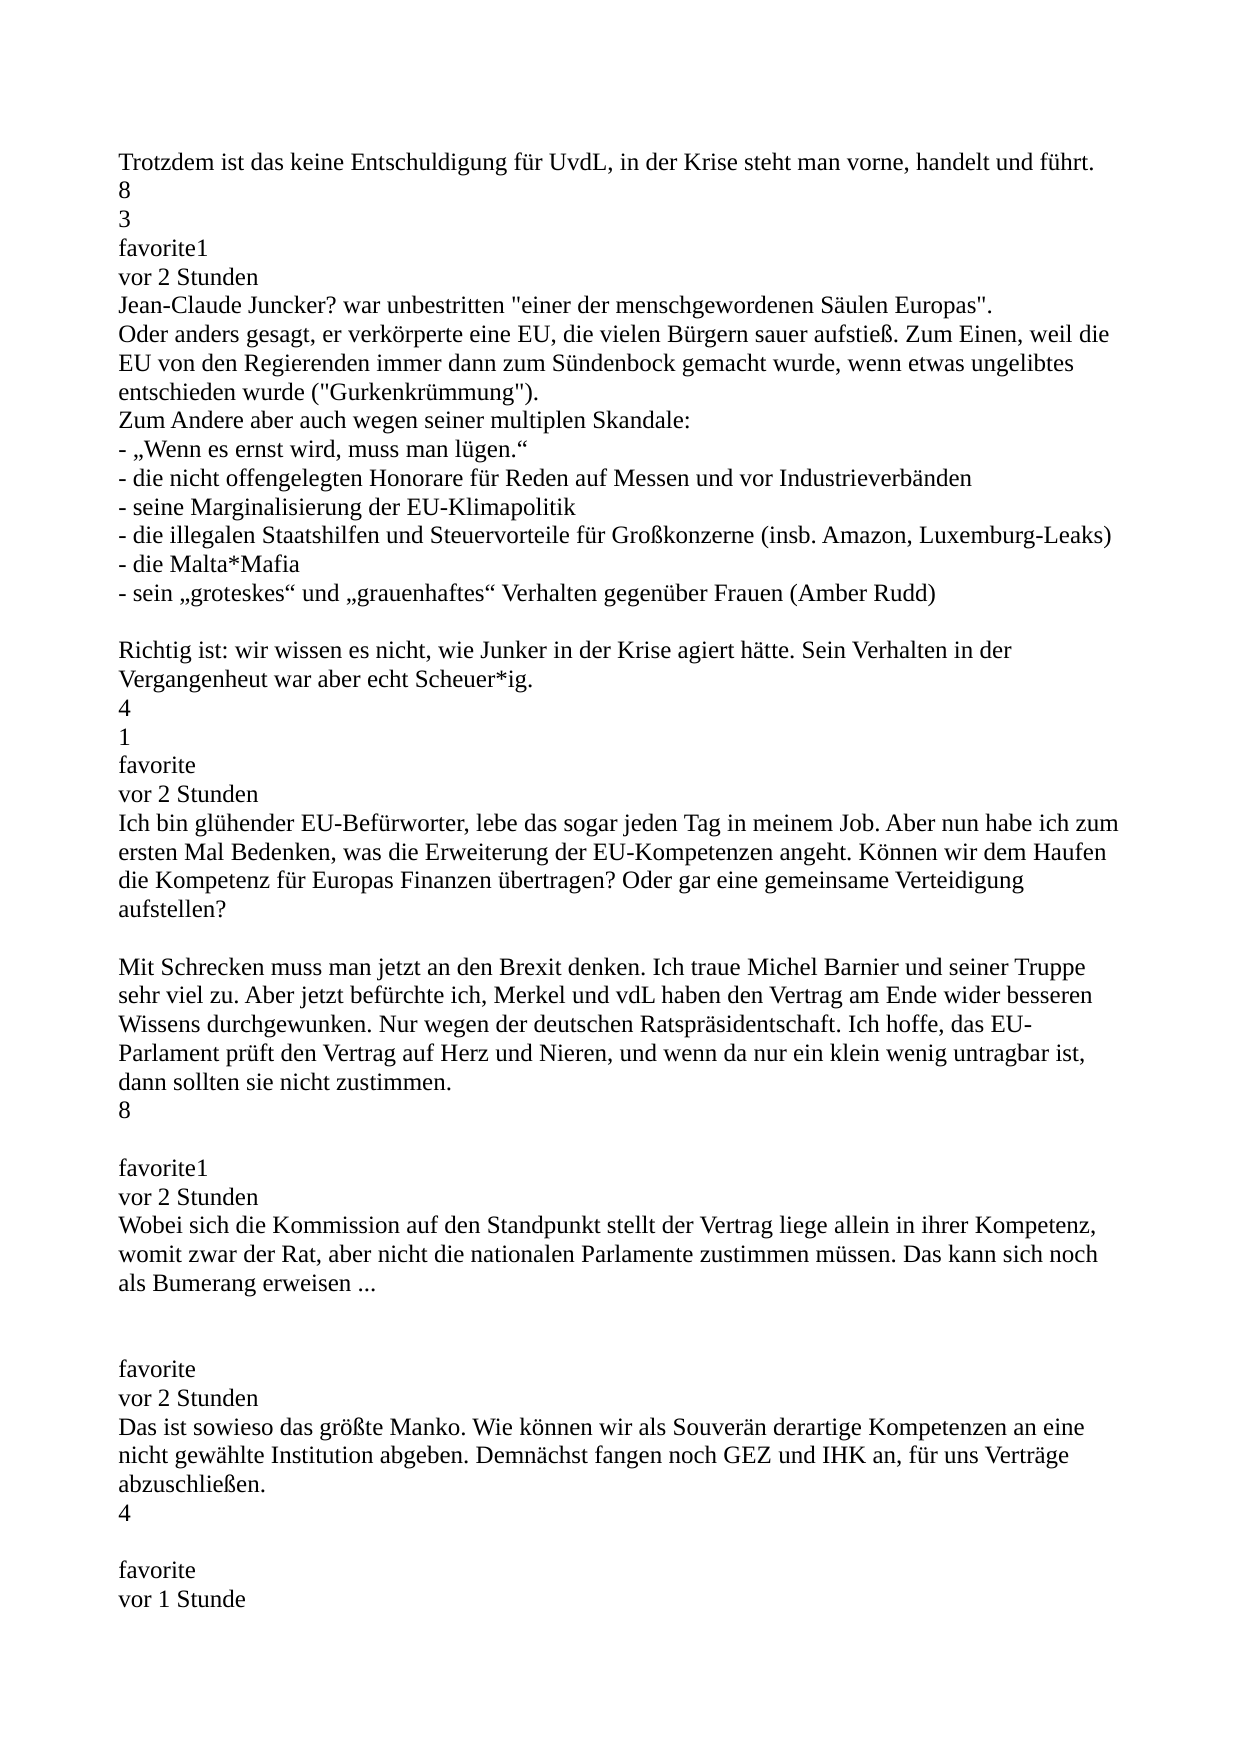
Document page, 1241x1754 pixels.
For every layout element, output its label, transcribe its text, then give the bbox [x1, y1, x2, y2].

text Mit Schrecken muss man jetzt an den Brexit denken. Ich traue Michel Barnier und seiner Truppe sehr viel zu. Aber jetzt befürchte ich, Merkel und vdL haben den Vertrag am Ende wider besseren Wissens durchgewunken. Nur wegen der deutschen Ratspräsidentschaft. Ich hoffe, das EU-Parlament prüft den Vertrag auf Herz und Nieren, und wenn da nur ein klein wenig untragbar ist, dann sollten sie nicht zustimmen. [118, 952, 1122, 1096]
text - seine Marginalisierung der EU-Klimapolitik [118, 492, 1122, 521]
text Ich bin glühender EU-Befürworter, lebe das sogar jeden Tag in meinem Job. Aber nun habe ich zum ersten Mal Bedenken, was die Erweiterung der EU-Kompetenzen angeht. Können wir dem Haufen die Kompetenz für Europas Finanzen übertragen? Oder gar eine gemeinsame Verteidigung aufstellen? [118, 808, 1122, 923]
text vor 2 Stunden [118, 779, 1122, 808]
text vor 1 Stunde [118, 1584, 1122, 1613]
text - die illegalen Staatshilfen und Steuervorteile für Großkonzerne (insb. Amazon, Luxemburg-Leaks) [118, 521, 1122, 549]
text vor 2 Stunden [118, 1383, 1122, 1412]
text - die Malta*Mafia [118, 549, 1122, 578]
text Zum Andere aber auch wegen seiner multiplen Skandale: [118, 406, 1122, 434]
text 3 [118, 204, 1122, 233]
text vor 2 Stunden [118, 1182, 1122, 1211]
text 4 [118, 1498, 1122, 1527]
text 1 [118, 722, 1122, 751]
text favorite [118, 1354, 1122, 1383]
text - „Wenn es ernst wird, muss man lügen.“ [118, 434, 1122, 463]
text Oder anders gesagt, er verkörperte eine EU, die vielen Bürgern sauer aufstieß. Zum Einen, weil die EU von den Regierenden immer dann zum Sündenbock gemacht wurde, wenn etwas ungelibtes entschieden wurde ("Gurkenkrümmung"). [118, 319, 1122, 406]
text 8 [118, 1096, 1122, 1124]
text - die nicht offengelegten Honorare für Reden auf Messen und vor Industrieverbänden [118, 463, 1122, 492]
text favorite [118, 751, 1122, 779]
text favorite1 [118, 233, 1122, 262]
text 8 [118, 176, 1122, 204]
text Jean-Claude Juncker? war unbestritten "einer der menschgewordenen Säulen Europas". [118, 291, 1122, 319]
text Das ist sowieso das größte Manko. Wie können wir als Souverän derartige Kompetenzen an eine nicht gewählte Institution abgeben. Demnächst fangen noch GEZ und IHK an, für uns Verträge abzuschließen. [118, 1412, 1122, 1498]
text - sein „groteskes“ und „grauenhaftes“ Verhalten gegenüber Frauen (Amber Rudd) [118, 578, 1122, 607]
text 4 [118, 693, 1122, 722]
text Richtig ist: wir wissen es nicht, wie Junker in der Krise agiert hätte. Sein Verhalten in der Vergangenheut war aber echt Scheuer*ig. [118, 636, 1122, 693]
text favorite1 [118, 1153, 1122, 1182]
text vor 2 Stunden [118, 262, 1122, 291]
text Wobei sich die Kommission auf den Standpunkt stellt der Vertrag liege allein in ihrer Kompetenz, womit zwar der Rat, aber nicht die nationalen Parlamente zustimmen müssen. Das kann sich noch als Bumerang erweisen ... [118, 1211, 1122, 1297]
text favorite [118, 1556, 1122, 1584]
text Trotzdem ist das keine Entschuldigung für UvdL, in der Krise steht man vorne, handelt und führt. [118, 147, 1122, 176]
